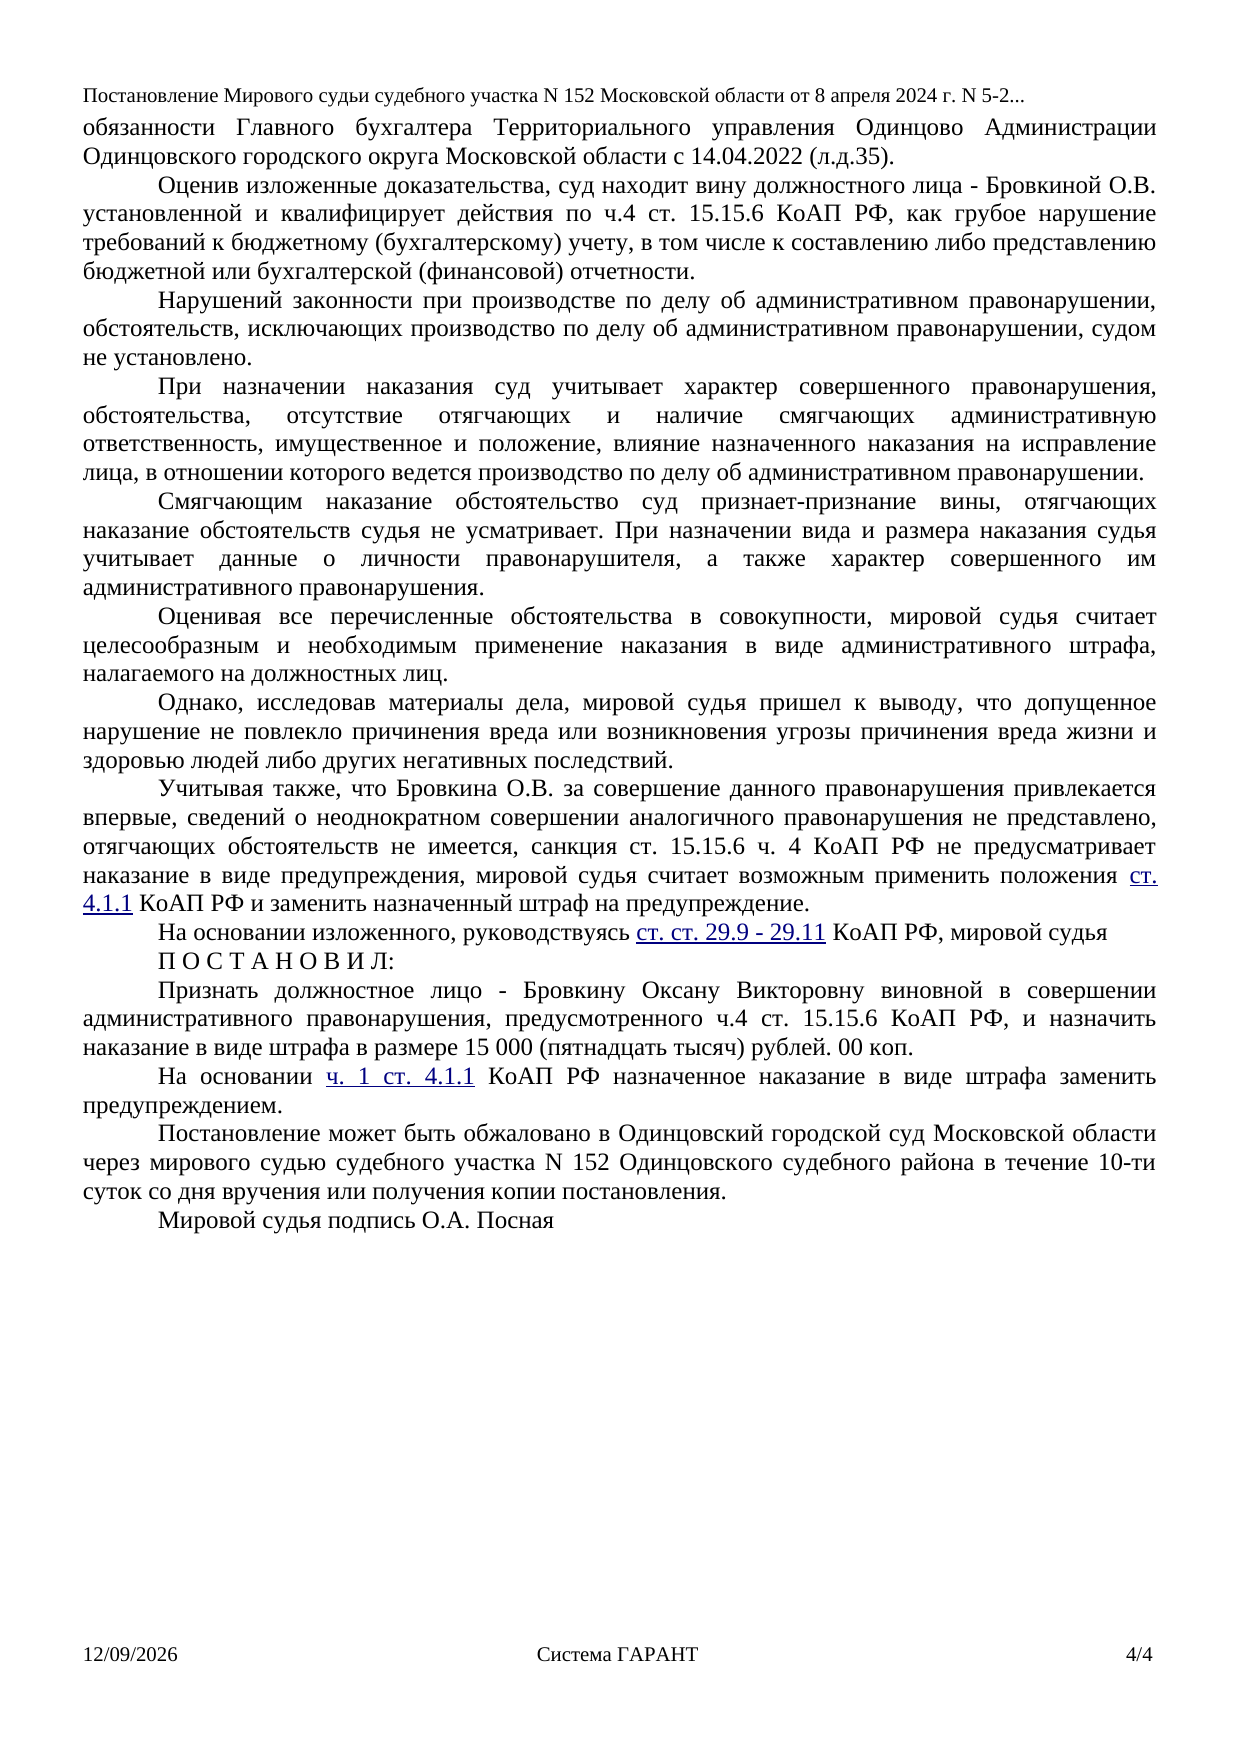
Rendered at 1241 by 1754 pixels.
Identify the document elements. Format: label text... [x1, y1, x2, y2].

text обязанности Главного бухгалтера Территориального управления Одинцово Администрации Одинцовского городского округа Московской области с 14.04.2022 (л.д.35). [83, 112, 1157, 170]
text Смягчающим наказание обстоятельство суд признает-признание вины, отягчающих наказание обстоятельств судья не усматривает. При назначении вида и размера наказания судья учитывает данные о личности правонарушителя, а также характер совершенного им административного правонарушения. [83, 486, 1157, 601]
text Признать должностное лицо - Бровкину Оксану Викторовну виновной в совершении административного правонарушения, предусмотренного ч.4 ст. 15.15.6 КоАП РФ, и назначить наказание в виде штрафа в размере 15 000 (пятнадцать тысяч) рублей. 00 коп. [83, 975, 1157, 1061]
text Учитывая также, что Бровкина О.В. за совершение данного правонарушения привлекается впервые, сведений о неоднократном совершении аналогичного правонарушения не представлено, отягчающих обстоятельств не имеется, санкция ст. 15.15.6 ч. 4 КоАП РФ не предусматривает наказание в виде предупреждения, мировой судья считает возможным применить положения ст. 4.1.1 КоАП РФ и заменить назначенный штраф на предупреждение. [83, 773, 1157, 917]
text Нарушений законности при производстве по делу об административном правонарушении, обстоятельств, исключающих производство по делу об административном правонарушении, судом не установлено. [83, 285, 1157, 371]
text На основании ч. 1 ст. 4.1.1 КоАП РФ назначенное наказание в виде штрафа заменить предупреждением. [83, 1061, 1157, 1118]
text На основании изложенного, руководствуясь ст. ст. 29.9 - 29.11 КоАП РФ, мировой судья [83, 917, 1157, 946]
text Оценивая все перечисленные обстоятельства в совокупности, мировой судья считает целесообразным и необходимым применение наказания в виде административного штрафа, налагаемого на должностных лиц. [83, 601, 1157, 687]
text При назначении наказания суд учитывает характер совершенного правонарушения, обстоятельства, отсутствие отягчающих и наличие смягчающих административную ответственность, имущественное и положение, влияние назначенного наказания на исправление лица, в отношении которого ведется производство по делу об административном правонарушении. [83, 371, 1157, 486]
text Оценив изложенные доказательства, суд находит вину должностного лица - Бровкиной О.В. установленной и квалифицирует действия по ч.4 ст. 15.15.6 КоАП РФ, как грубое нарушение требований к бюджетному (бухгалтерскому) учету, в том числе к составлению либо представлению бюджетной или бухгалтерской (финансовой) отчетности. [83, 170, 1157, 285]
text Постановление может быть обжаловано в Одинцовский городской суд Московской области через мирового судью судебного участка N 152 Одинцовского судебного района в течение 10-ти суток со дня вручения или получения копии постановления. [83, 1118, 1157, 1205]
text П О С Т А Н О В И Л: [83, 946, 1157, 975]
text Однако, исследовав материалы дела, мировой судья пришел к выводу, что допущенное нарушение не повлекло причинения вреда или возникновения угрозы причинения вреда жизни и здоровью людей либо других негативных последствий. [83, 687, 1157, 773]
text Мировой судья подпись О.А. Посная [83, 1205, 1157, 1233]
